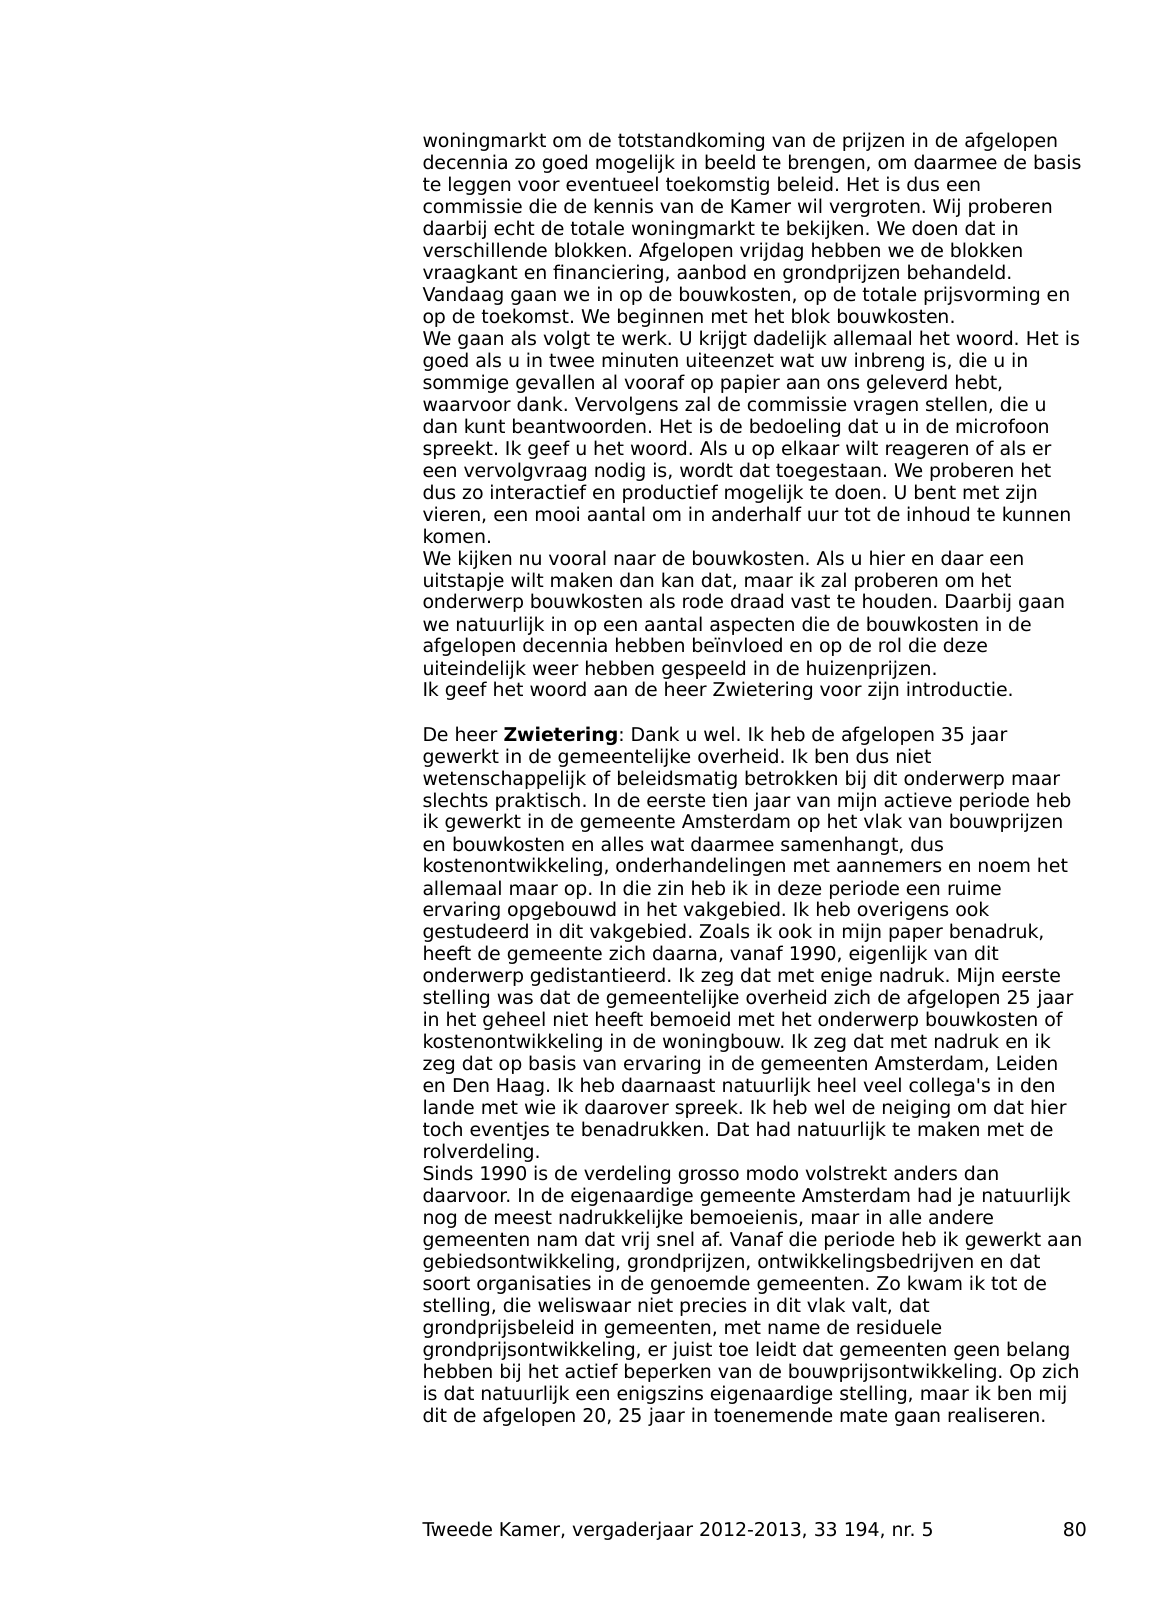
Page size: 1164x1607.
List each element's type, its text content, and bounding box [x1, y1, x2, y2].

text We gaan als volgt te werk. U krijgt dadelijk allemaal het woord. Het is goed als u in twee minuten uiteenzet wat uw inbreng is, die u in sommige gevallen al vooraf op papier aan ons geleverd hebt, waarvoor dank. Vervolgens zal de commissie vragen stellen, die u dan kunt beantwoorden. Het is de bedoeling dat u in de microfoon spreekt. Ik geef u het woord. Als u op elkaar wilt reageren of als er een vervolgvraag nodig is, wordt dat toegestaan. We proberen het dus zo interactief en productief mogelijk te doen. U bent met zijn vieren, een mooi aantal om in anderhalf uur tot de inhoud te kunnen komen. [422, 328, 1087, 547]
text woningmarkt om de totstandkoming van de prijzen in de afgelopen decennia zo goed mogelijk in beeld te brengen, om daarmee de basis te leggen voor eventueel toekomstig beleid. Het is dus een commissie die de kennis van de Kamer wil vergroten. Wij proberen daarbij echt de totale woningmarkt te bekijken. We doen dat in verschillende blokken. Afgelopen vrijdag hebben we de blokken vraagkant en financiering, aanbod en grondprijzen behandeld. Vandaag gaan we in op de bouwkosten, op de totale prijsvorming en op de toekomst. We beginnen met het blok bouwkosten. [422, 130, 1087, 328]
text De heer Zwietering: Dank u wel. Ik heb de afgelopen 35 jaar gewerkt in de gemeentelijke overheid. Ik ben dus niet wetenschappelijk of beleidsmatig betrokken bij dit onderwerp maar slechts praktisch. In de eerste tien jaar van mijn actieve periode heb ik gewerkt in de gemeente Amsterdam op het vlak van bouwprijzen en bouwkosten en alles wat daarmee samenhangt, dus kostenontwikkeling, onderhandelingen met aannemers en noem het allemaal maar op. In die zin heb ik in deze periode een ruime ervaring opgebouwd in het vakgebied. Ik heb overigens ook gestudeerd in dit vakgebied. Zoals ik ook in mijn paper benadruk, heeft de gemeente zich daarna, vanaf 1990, eigenlijk van dit onderwerp gedistantieerd. Ik zeg dat met enige nadruk. Mijn eerste stelling was dat de gemeentelijke overheid zich de afgelopen 25 jaar in het geheel niet heeft bemoeid met het onderwerp bouwkosten of kostenontwikkeling in de woningbouw. Ik zeg dat met nadruk en ik zeg dat op basis van ervaring in de gemeenten Amsterdam, Leiden en Den Haag. Ik heb daarnaast natuurlijk heel veel collega's in den lande met wie ik daarover spreek. Ik heb wel de neiging om dat hier toch eventjes te benadrukken. Dat had natuurlijk te maken met de rolverdeling. [422, 723, 1087, 1163]
text Sinds 1990 is de verdeling grosso modo volstrekt anders dan daarvoor. In de eigenaardige gemeente Amsterdam had je natuurlijk nog de meest nadrukkelijke bemoeienis, maar in alle andere gemeenten nam dat vrij snel af. Vanaf die periode heb ik gewerkt aan gebiedsontwikkeling, grondprijzen, ontwikkelingsbedrijven en dat soort organisaties in de genoemde gemeenten. Zo kwam ik tot de stelling, die weliswaar niet precies in dit vlak valt, dat grondprijsbeleid in gemeenten, met name de residuele grondprijsontwikkeling, er juist toe leidt dat gemeenten geen belang hebben bij het actief beperken van de bouwprijsontwikkeling. Op zich is dat natuurlijk een enigszins eigenaardige stelling, maar ik ben mij dit de afgelopen 20, 25 jaar in toenemende mate gaan realiseren. [422, 1163, 1087, 1427]
text Ik geef het woord aan de heer Zwietering voor zijn introductie. [422, 679, 1087, 701]
text We kijken nu vooral naar de bouwkosten. Als u hier en daar een uitstapje wilt maken dan kan dat, maar ik zal proberen om het onderwerp bouwkosten als rode draad vast te houden. Daarbij gaan we natuurlijk in op een aantal aspecten die de bouwkosten in de afgelopen decennia hebben beïnvloed en op de rol die deze uiteindelijk weer hebben gespeeld in de huizenprijzen. [422, 547, 1087, 679]
